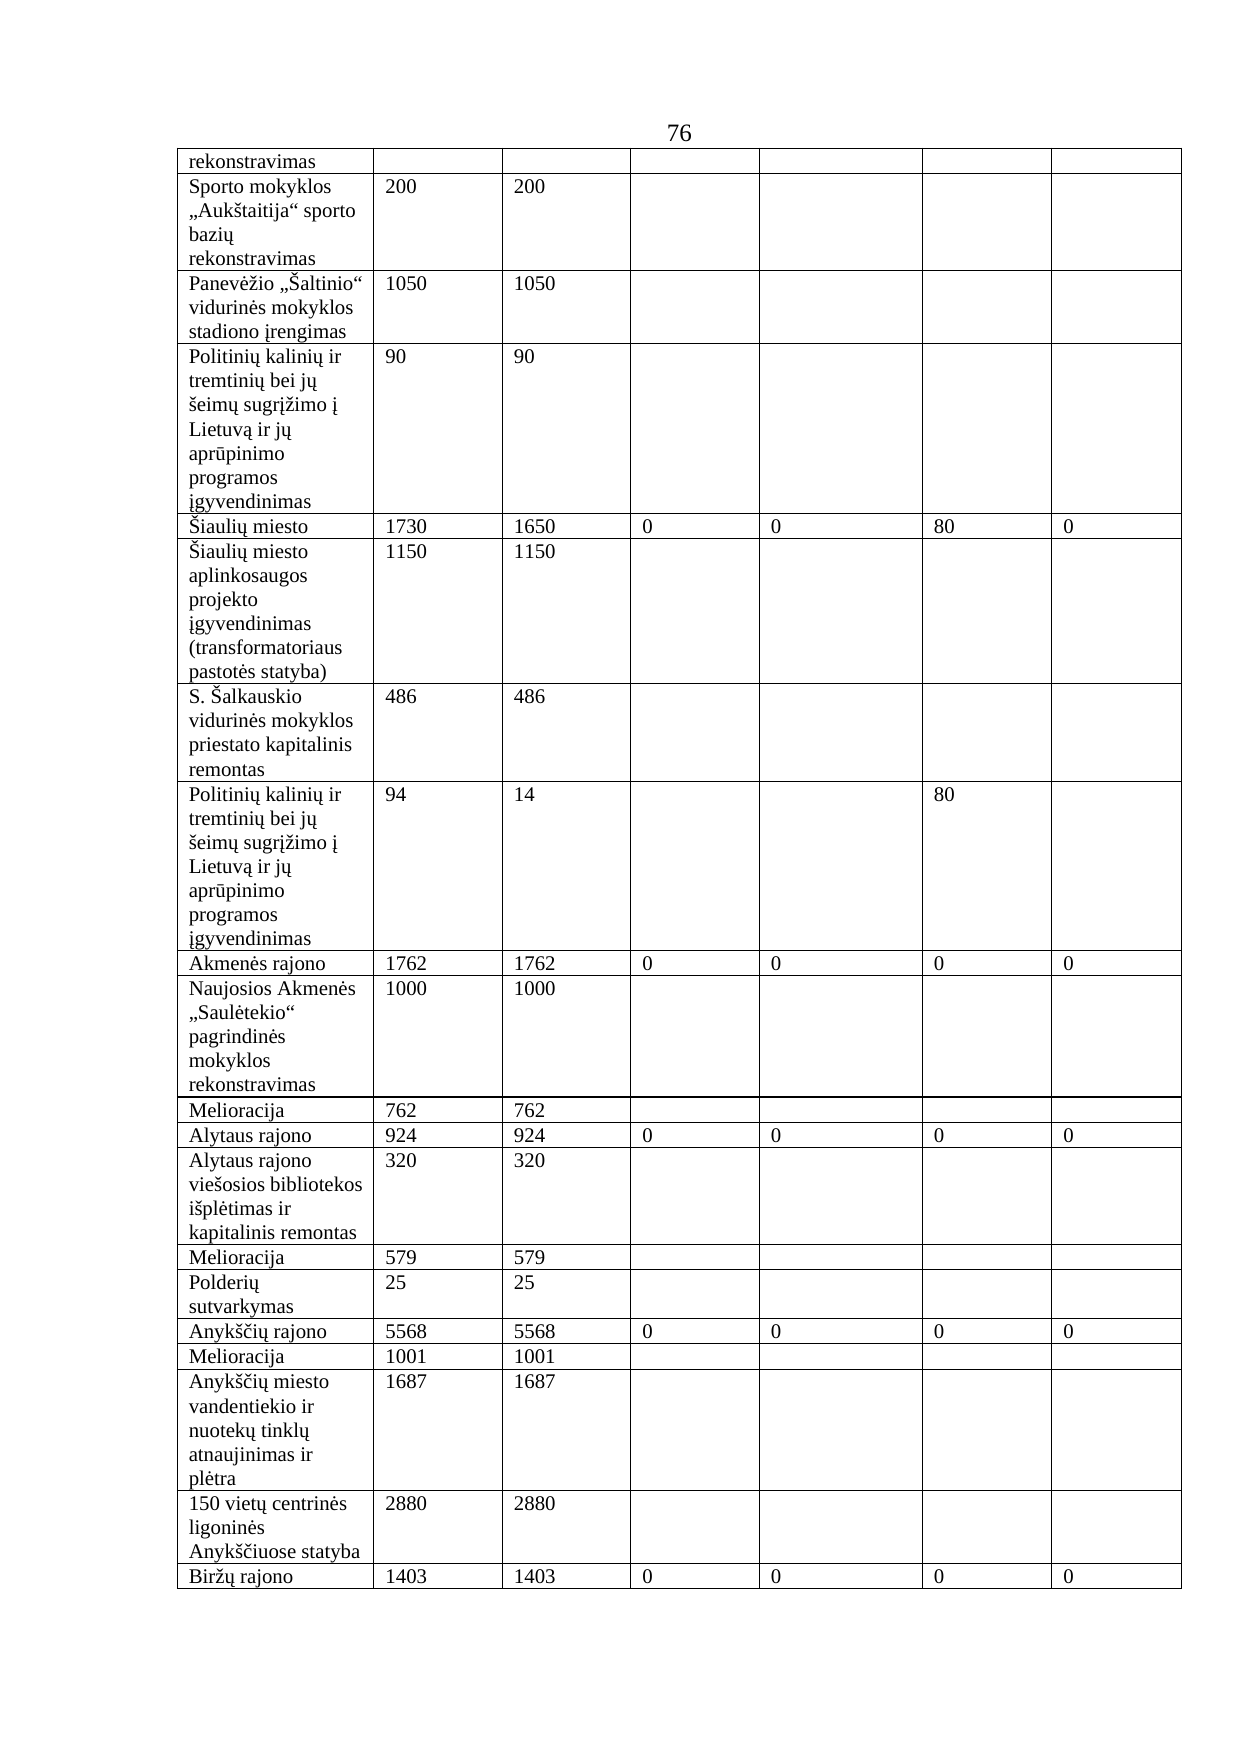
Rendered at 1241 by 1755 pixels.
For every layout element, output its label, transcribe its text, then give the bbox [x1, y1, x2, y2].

table_cell [1052, 174, 1181, 270]
table_cell [760, 1148, 922, 1244]
table_cell 0 [1052, 1123, 1181, 1147]
table_cell 1687 [503, 1370, 630, 1490]
table_cell [1052, 149, 1181, 173]
table_cell 0 [631, 951, 759, 975]
table_cell [1052, 1344, 1181, 1368]
table_cell 0 [631, 1123, 759, 1147]
table_cell [1052, 1270, 1181, 1318]
table_cell Melioracija [178, 1344, 373, 1368]
table_cell Šiaulių miesto aplinkosaugos projekto įgyvendinimas (transformatoriaus pastotės statyba) [178, 539, 373, 683]
table_cell [760, 976, 922, 1096]
table_cell [923, 976, 1051, 1096]
table_cell 200 [503, 174, 630, 270]
table_cell Melioracija [178, 1098, 373, 1122]
table_cell 0 [923, 1123, 1051, 1147]
table_cell Šiaulių miesto [178, 514, 373, 538]
table_cell [1052, 782, 1181, 950]
table_cell 486 [374, 684, 502, 781]
table_cell [1052, 1370, 1181, 1490]
table_cell Alytaus rajono [178, 1123, 373, 1147]
table_cell [760, 1491, 922, 1563]
table_cell 1650 [503, 514, 630, 538]
table_cell 1150 [374, 539, 502, 683]
table_cell [1052, 1491, 1181, 1563]
table_cell [631, 1270, 759, 1318]
table_cell 0 [1052, 1319, 1181, 1343]
table_cell [760, 782, 922, 950]
table_cell 1687 [374, 1370, 502, 1490]
table_cell [374, 149, 502, 173]
table_cell 150 vietų centrinės ligoninės Anykščiuose statyba [178, 1491, 373, 1563]
table_cell [923, 684, 1051, 781]
table_cell 2880 [374, 1491, 502, 1563]
table_cell 94 [374, 782, 502, 950]
table_cell [760, 344, 922, 513]
table_cell [923, 1098, 1051, 1122]
table_cell [760, 1344, 922, 1368]
table_cell Naujosios Akmenės „Saulėtekio“ pagrindinės mokyklos rekonstravimas [178, 976, 373, 1096]
table_cell [503, 149, 630, 173]
table_cell 1001 [374, 1344, 502, 1368]
table_cell [760, 1245, 922, 1269]
table_cell [760, 539, 922, 683]
table_cell 0 [1052, 951, 1181, 975]
table_cell 5568 [374, 1319, 502, 1343]
table_cell [923, 344, 1051, 513]
table_cell 0 [760, 1564, 922, 1588]
table_cell 1001 [503, 1344, 630, 1368]
table_cell [1052, 684, 1181, 781]
table_cell [760, 271, 922, 343]
table_cell 0 [923, 1319, 1051, 1343]
table_cell 924 [503, 1123, 630, 1147]
table_cell 1050 [374, 271, 502, 343]
table_cell 1762 [374, 951, 502, 975]
table_cell Sporto mokyklos „Aukštaitija“ sporto bazių rekonstravimas [178, 174, 373, 270]
table_cell Anykščių rajono [178, 1319, 373, 1343]
table_cell [1052, 1098, 1181, 1122]
table_cell [923, 1344, 1051, 1368]
table_cell Akmenės rajono [178, 951, 373, 975]
table_cell [1052, 344, 1181, 513]
table_cell [760, 174, 922, 270]
table_cell 25 [503, 1270, 630, 1318]
table_cell [1052, 1245, 1181, 1269]
table_cell Polderių sutvarkymas [178, 1270, 373, 1318]
table_cell 0 [760, 951, 922, 975]
table_cell 0 [631, 1564, 759, 1588]
table_cell 0 [923, 951, 1051, 975]
table_cell Melioracija [178, 1245, 373, 1269]
table_cell Biržų rajono [178, 1564, 373, 1588]
table_cell 0 [631, 514, 759, 538]
table_cell 1000 [503, 976, 630, 1096]
table_cell [760, 149, 922, 173]
table_cell [631, 174, 759, 270]
table_cell 0 [760, 514, 922, 538]
table_cell 924 [374, 1123, 502, 1147]
table_cell [1052, 271, 1181, 343]
table_cell 90 [374, 344, 502, 513]
table_cell 0 [923, 1564, 1051, 1588]
table_cell 1050 [503, 271, 630, 343]
table_cell [631, 782, 759, 950]
table_cell 762 [374, 1098, 502, 1122]
table_cell [1052, 539, 1181, 683]
table_cell [631, 539, 759, 683]
table_cell 1000 [374, 976, 502, 1096]
table_cell 1403 [374, 1564, 502, 1588]
table_cell [631, 684, 759, 781]
table_cell 320 [503, 1148, 630, 1244]
table_cell Politinių kalinių ir tremtinių bei jų šeimų sugrįžimo į Lietuvą ir jų aprūpinimo programos įgyvendinimas [178, 344, 373, 513]
table_cell Politinių kalinių ir tremtinių bei jų šeimų sugrįžimo į Lietuvą ir jų aprūpinimo programos įgyvendinimas [178, 782, 373, 950]
table_cell 486 [503, 684, 630, 781]
table_cell [631, 1344, 759, 1368]
table_cell [760, 1098, 922, 1122]
table_cell [1052, 1148, 1181, 1244]
table_cell [923, 149, 1051, 173]
table_cell 80 [923, 514, 1051, 538]
table_cell 1403 [503, 1564, 630, 1588]
table_cell [631, 271, 759, 343]
table_cell 762 [503, 1098, 630, 1122]
table_cell [631, 976, 759, 1096]
table_cell 14 [503, 782, 630, 950]
table_cell 2880 [503, 1491, 630, 1563]
table_cell [923, 1370, 1051, 1490]
table_cell 80 [923, 782, 1051, 950]
table_cell rekonstravimas [178, 149, 373, 173]
table_cell [923, 1245, 1051, 1269]
table_cell [923, 539, 1051, 683]
table_cell [760, 1370, 922, 1490]
table_cell [760, 1270, 922, 1318]
table_cell [631, 1098, 759, 1122]
table_cell Panevėžio „Šaltinio“ vidurinės mokyklos stadiono įrengimas [178, 271, 373, 343]
table_cell 0 [760, 1319, 922, 1343]
table_cell [1052, 976, 1181, 1096]
table_cell 200 [374, 174, 502, 270]
table_cell 5568 [503, 1319, 630, 1343]
table_cell S. Šalkauskio vidurinės mokyklos priestato kapitalinis remontas [178, 684, 373, 781]
table_cell 0 [760, 1123, 922, 1147]
table_cell [923, 1491, 1051, 1563]
table_cell [631, 1245, 759, 1269]
table_cell [923, 1270, 1051, 1318]
table_cell [760, 684, 922, 781]
table_cell [631, 344, 759, 513]
table_cell [923, 1148, 1051, 1244]
table_cell 0 [1052, 514, 1181, 538]
table_cell 579 [503, 1245, 630, 1269]
table_cell 579 [374, 1245, 502, 1269]
table_cell [631, 1370, 759, 1490]
table_cell 25 [374, 1270, 502, 1318]
table_cell 1150 [503, 539, 630, 683]
table_cell 0 [631, 1319, 759, 1343]
table_cell 0 [1052, 1564, 1181, 1588]
table_cell Alytaus rajono viešosios bibliotekos išplėtimas ir kapitalinis remontas [178, 1148, 373, 1244]
table_cell [631, 1491, 759, 1563]
table_cell Anykščių miesto vandentiekio ir nuotekų tinklų atnaujinimas ir plėtra [178, 1370, 373, 1490]
table_cell [631, 1148, 759, 1244]
table_cell 320 [374, 1148, 502, 1244]
table_cell 1730 [374, 514, 502, 538]
table_cell 1762 [503, 951, 630, 975]
table_cell 90 [503, 344, 630, 513]
table_cell [631, 149, 759, 173]
table_cell [923, 174, 1051, 270]
table_cell [923, 271, 1051, 343]
